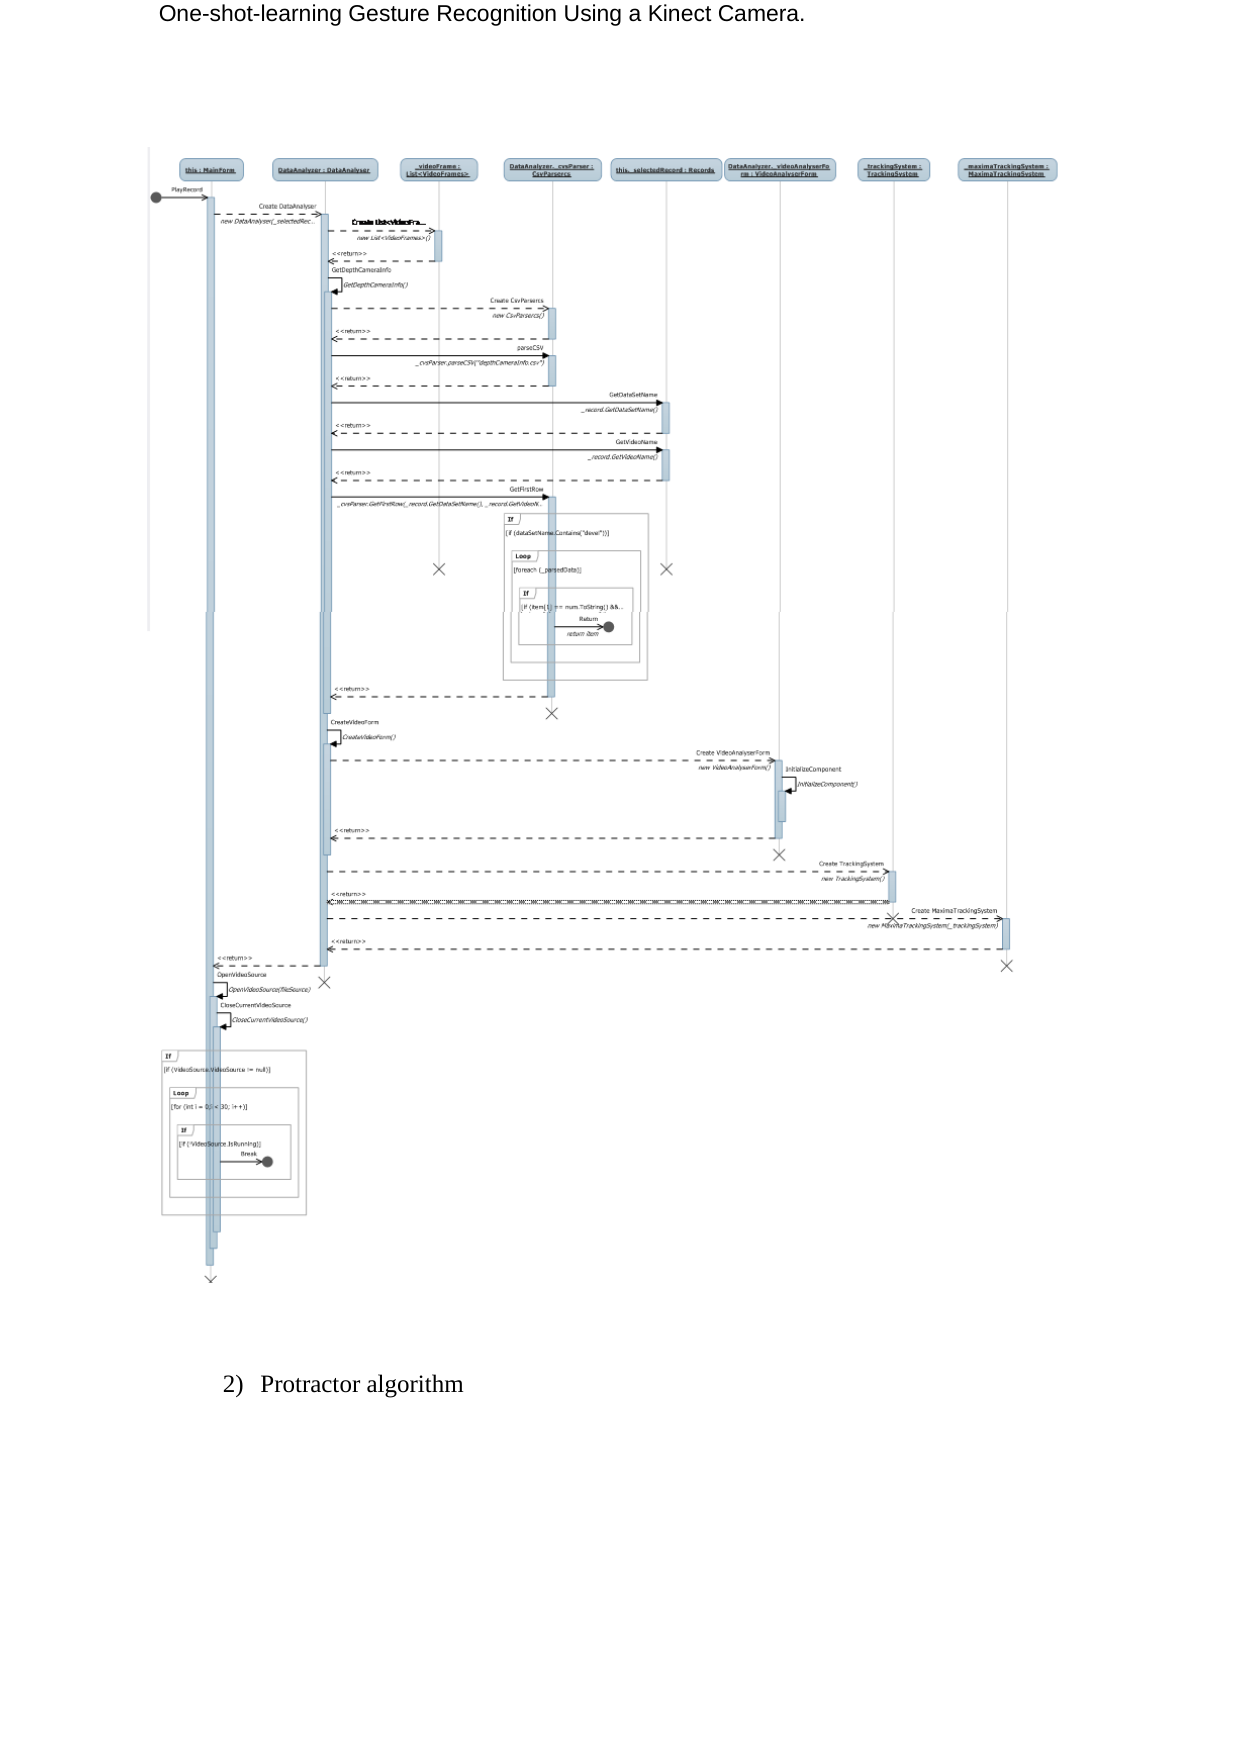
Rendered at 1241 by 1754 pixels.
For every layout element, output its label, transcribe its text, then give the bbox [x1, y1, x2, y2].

list Protractor algorithm [223, 1369, 1093, 1397]
